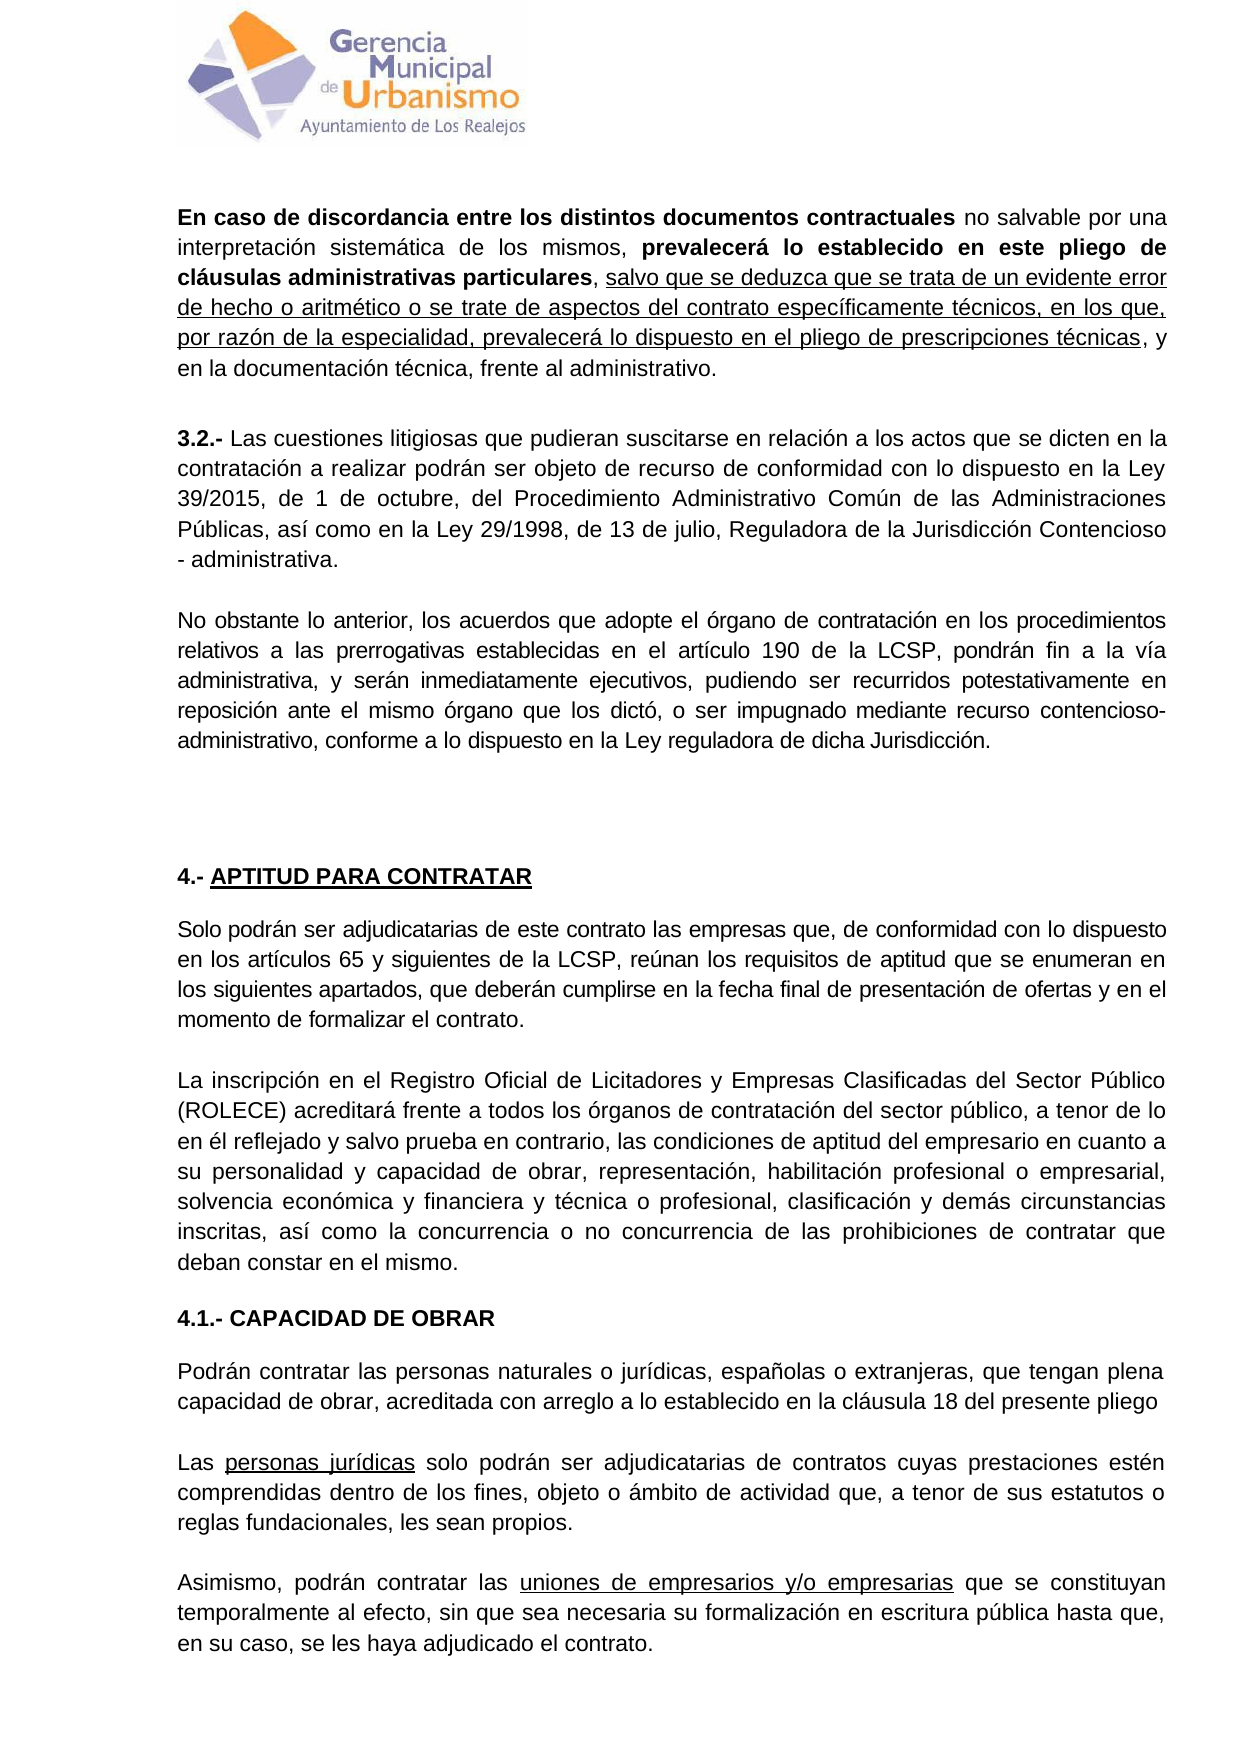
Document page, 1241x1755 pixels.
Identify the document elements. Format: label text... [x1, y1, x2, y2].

text Asimismo, podrán contratar las uniones de empresarios y/o empresarias que se constituyan temporalmente al efecto, sin que sea necesaria su formalización en escritura pública hasta que, en su caso, se les haya adjudicado el contrato. [177, 1569, 1166, 1656]
text Las personas jurídicas solo podrán ser adjudicatarias de contratos cuyas prestaciones estén comprendidas dentro de los fines, objeto o ámbito de actividad que, a tenor de sus estatutos o reglas fundacionales, les sean propios. [177, 1448, 1165, 1535]
text 3.2.- Las cuestiones litigiosas que pudieran suscitarse en relación a los actos que se dicten en la contratación a realizar podrán ser objeto de recurso de conformidad con lo dispuesto en la Ley 39/2015, de 1 de octubre, del Procedimiento Administrativo Común de las Administraciones Públicas, así como en la Ley 29/1998, de 13 de julio, Reguladora de la Jurisdicción Contencioso - administrativa. [177, 425, 1167, 572]
subtitle 4.- APTITUD PARA CONTRATAR [177, 863, 1207, 889]
text No obstante lo anterior, los acuerdos que adopte el órgano de contratación en los procedimientos relativos a las prerrogativas establecidas en el artículo 190 de la LCSP, pondrán fin a la vía administrativa, y serán inmediatamente ejecutivos, pudiendo ser recurridos potestativamente en reposición ante el mismo órgano que los dictó, o ser impugnado mediante recurso contencioso- administrativo, conforme a lo dispuesto en la Ley reguladora de dicha Jurisdicción. [177, 607, 1167, 754]
text Solo podrán ser adjudicatarias de este contrato las empresas que, de conformidad con lo dispuesto en los artículos 65 y siguientes de la LCSP, reúnan los requisitos de aptitud que se enumeran en los siguientes apartados, que deberán cumplirse en la fecha final de presentación de ofertas y en el momento de formalizar el contrato. [177, 916, 1167, 1033]
subtitle 4.1.- CAPACIDAD DE OBRAR [177, 1305, 1207, 1331]
text La inscripción en el Registro Oficial de Licitadores y Empresas Clasificadas del Sector Público (ROLECE) acreditará frente a todos los órganos de contratación del sector público, a tenor de lo en él reflejado y salvo prueba en contrario, las condiciones de aptitud del empresario en cuanto a su personalidad y capacidad de obrar, representación, habilitación profesional o empresarial, solvencia económica y financiera y técnica o profesional, clasificación y demás circunstancias inscritas, así como la concurrencia o no concurrencia de las prohibiciones de contratar que deban constar en el mismo. [177, 1067, 1167, 1275]
text En caso de discordancia entre los distintos documentos contractuales no salvable por una interpretación sistemática de los mismos, prevalecerá lo establecido en este pliego de cláusulas administrativas particulares, salvo que se deduzca que se trata de un evidente error de hecho o aritmético o se trate de aspectos del contrato específicamente técnicos, en los que, por razón de la especialidad, prevalecerá lo dispuesto en el pliego de prescripciones técnicas, y en la documentación técnica, frente al administrativo. [177, 203, 1167, 381]
text Podrán contratar las personas naturales o jurídicas, españolas o extranjeras, que tengan plena capacidad de obrar, acreditada con arreglo a lo establecido en la cláusula 18 del presente pliego [177, 1358, 1165, 1414]
